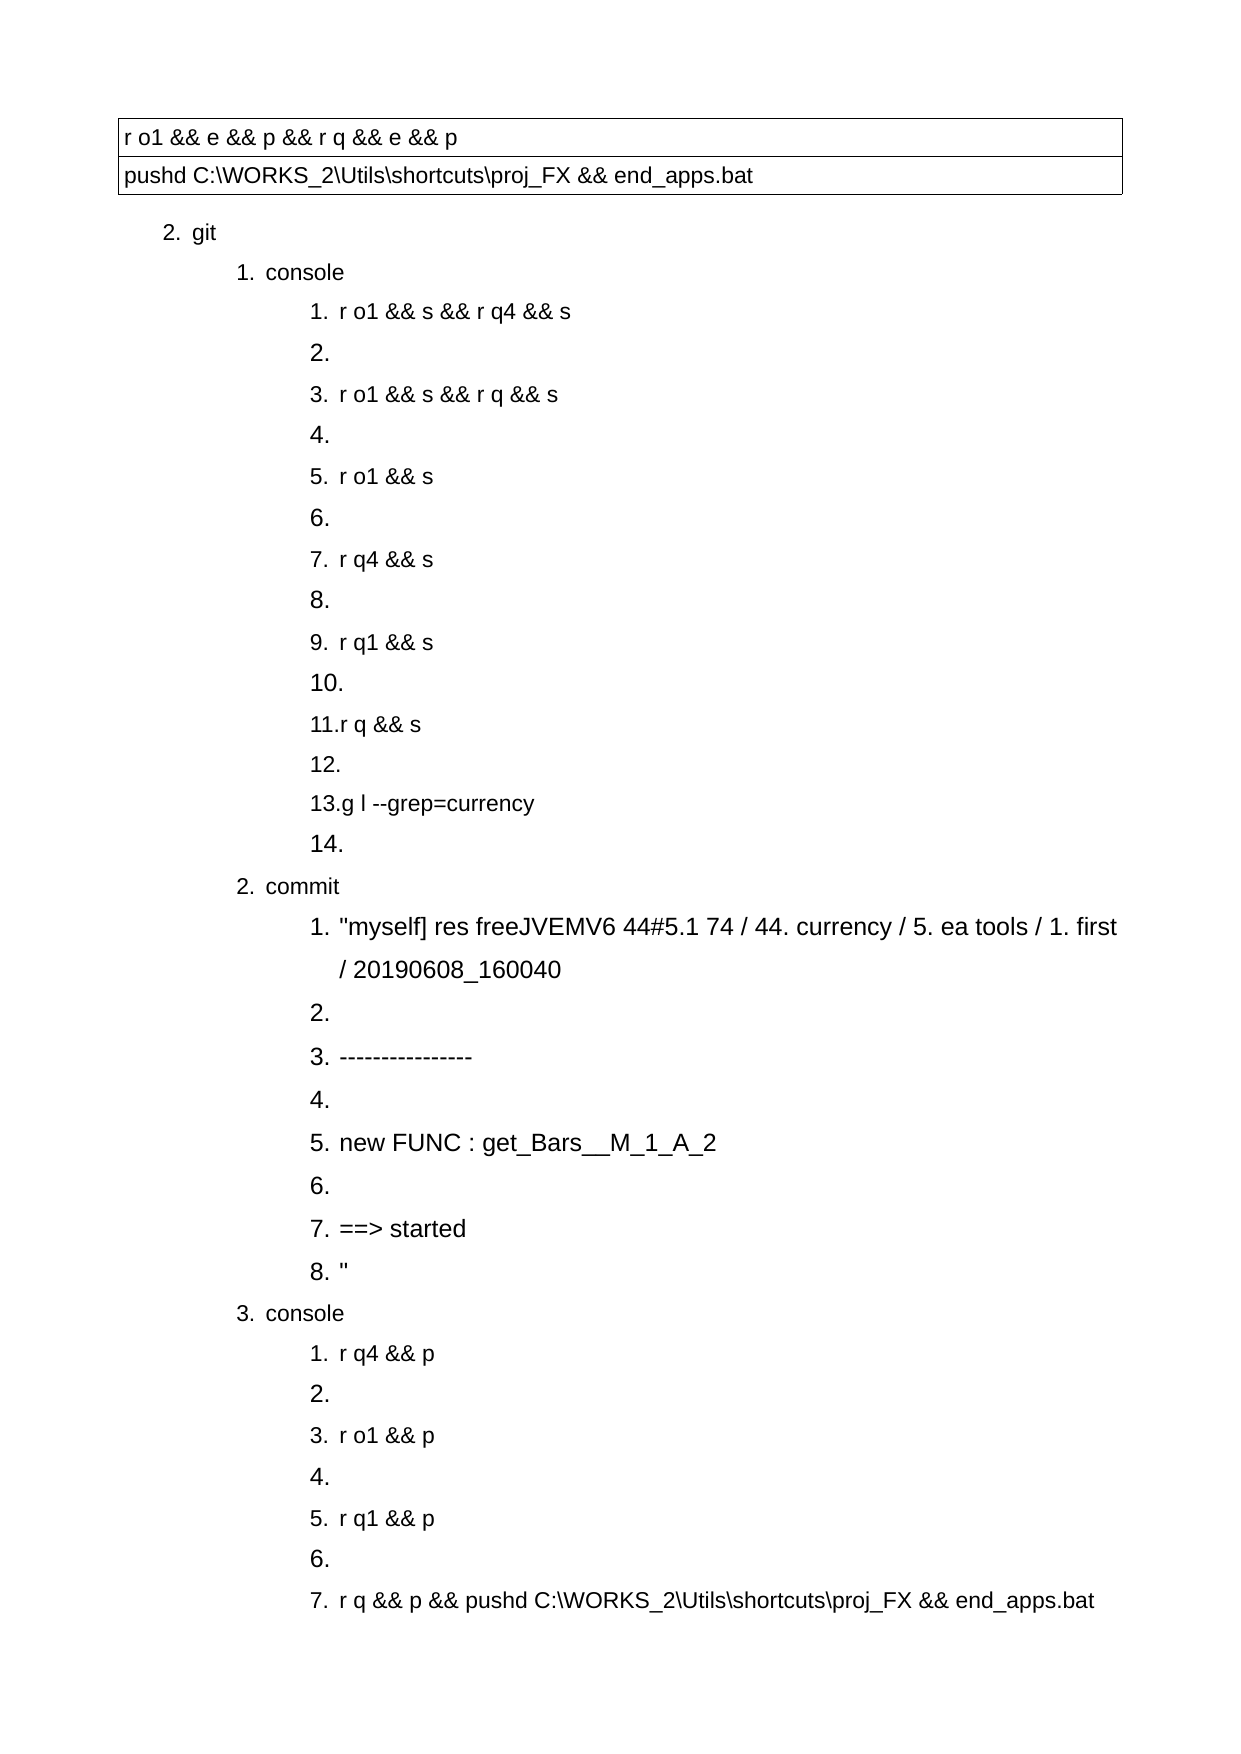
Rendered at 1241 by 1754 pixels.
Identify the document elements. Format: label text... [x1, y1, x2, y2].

list ==> started [309, 1214, 1122, 1243]
list r q4 && s [309, 546, 1122, 572]
list r q1 && p [309, 1505, 1122, 1531]
list console [236, 258, 1122, 285]
list r o1 && s [309, 463, 1122, 489]
list r q1 && s [309, 628, 1122, 655]
list new FUNC : get_Bars__M_1_A_2 [309, 1128, 1122, 1156]
list r q && p && pushd C:\WORKS_2\Utils\shortcuts\proj_FX && end_apps.bat [309, 1587, 1122, 1614]
list " [309, 1257, 1122, 1286]
list r o1 && s && r q && s [309, 381, 1122, 407]
list console [236, 1300, 1122, 1327]
list git [162, 219, 1122, 245]
list "myself] res freeJVEMV6 44#5.1 74 / 44. currency / 5. ea tools / 1. first / 20190608_160040 [309, 912, 1122, 984]
list g l --grep=currency [309, 790, 1122, 816]
list r o1 && s && r q4 && s [309, 298, 1122, 324]
list r q && s [309, 711, 1122, 737]
table_header r o1 && e && p && r q && e && p [119, 119, 1122, 156]
list r q4 && p [309, 1340, 1122, 1366]
table_cell pushd C:\WORKS_2\Utils\shortcuts\proj_FX && end_apps.bat [119, 157, 1122, 194]
list r o1 && p [309, 1422, 1122, 1449]
list ---------------- [309, 1041, 1122, 1070]
list commit [236, 873, 1122, 899]
